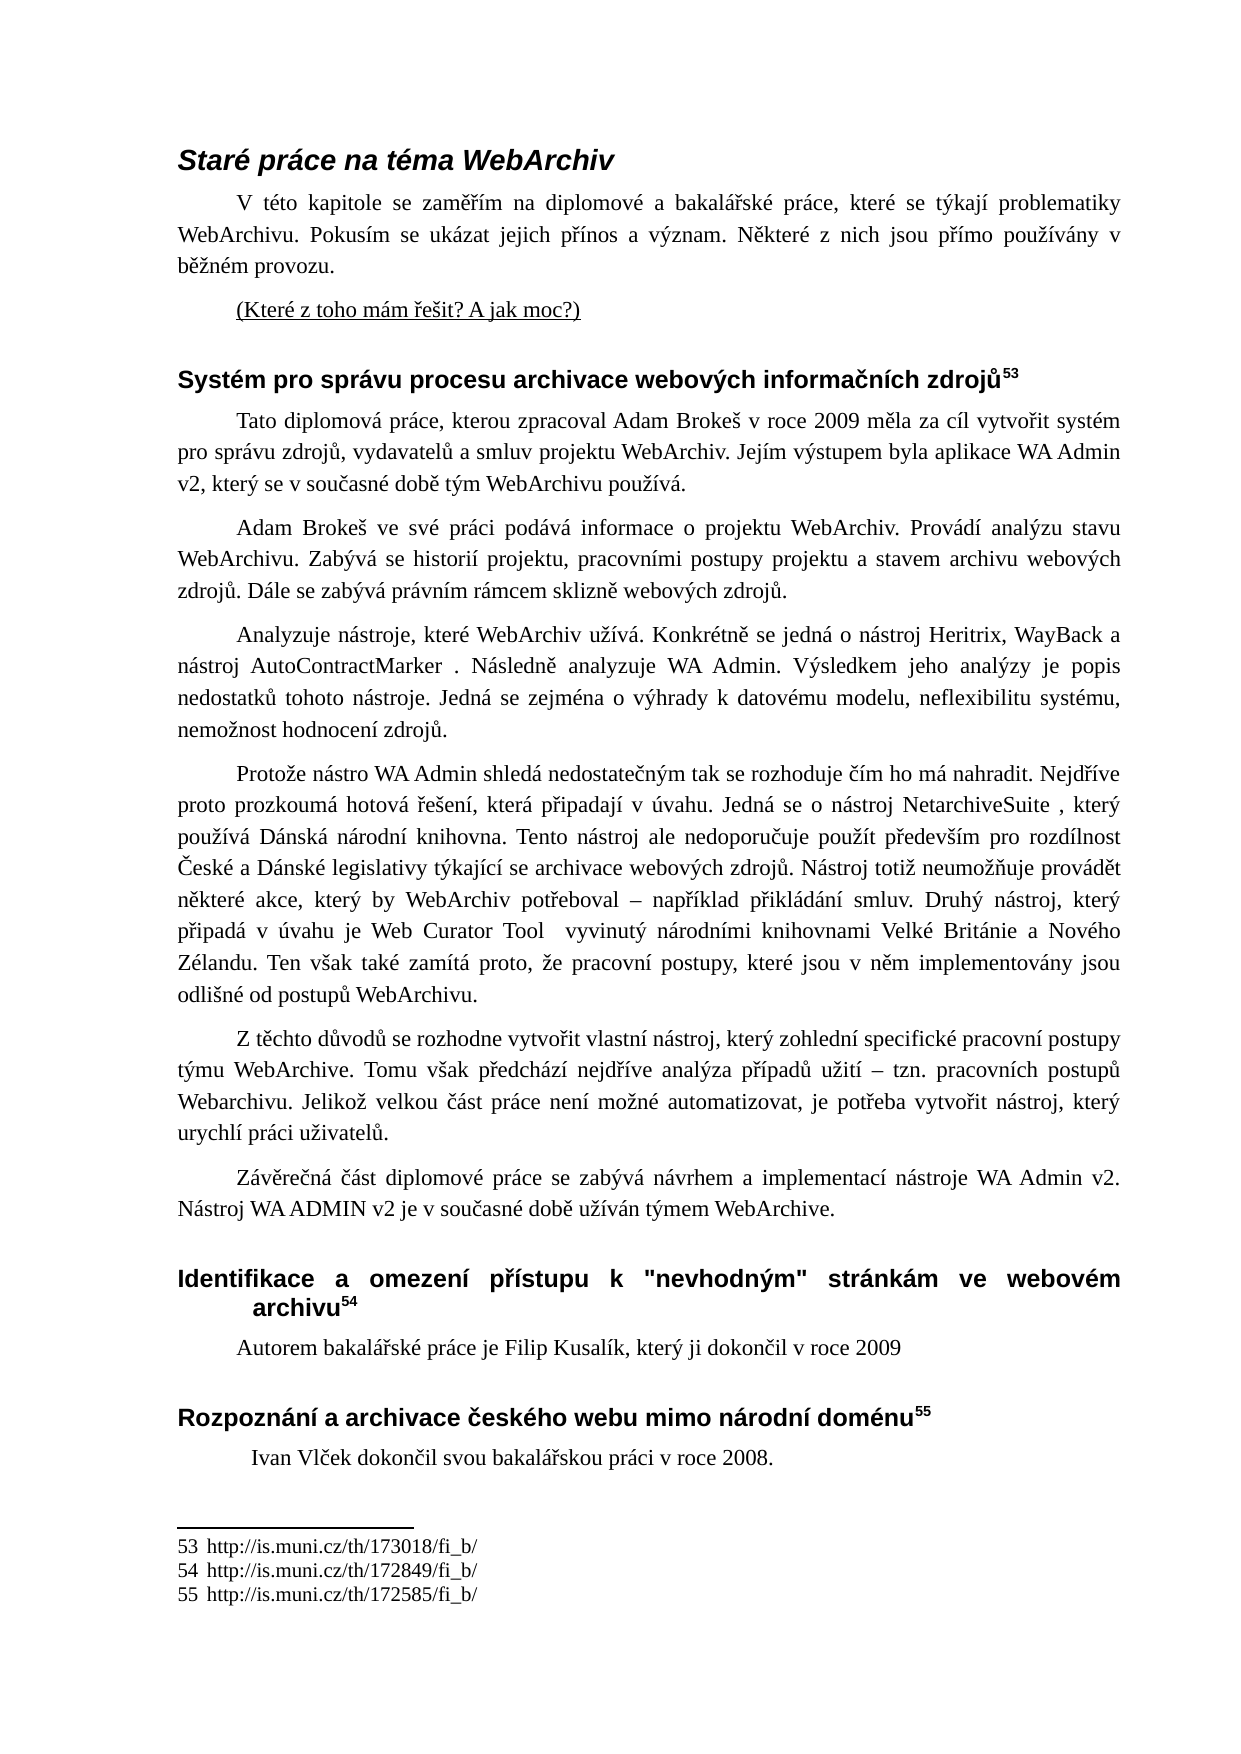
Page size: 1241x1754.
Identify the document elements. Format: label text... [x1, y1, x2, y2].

subtitle Identifikace a omezení přístupu k "nevhodným" stránkám ve webovém archivu [177, 1264, 1122, 1322]
text http://is.muni.cz/th/172849/fi_b/ [177, 1558, 1122, 1582]
text Autorem bakalářské práce je Filip Kusalík, který ji dokončil v roce 2009 [177, 1334, 1122, 1361]
text Z těchto důvodů se rozhodne vytvořit vlastní nástroj, který zohlední specifické pracovní postupy týmu WebArchive. Tomu však předchází nejdříve analýza případů užití – tzn. pracovních postupů Webarchivu. Jelikož velkou část práce není možné automatizovat, je potřeba vytvořit nástroj, který urychlí práci uživatelů. [177, 1025, 1122, 1146]
text Analyzuje nástroje, které WebArchiv užívá. Konkrétně se jedná o nástroj Heritrix, WayBack a nástroj AutoContractMarker . Následně analyzuje WA Admin. Výsledkem jeho analýzy je popis nedostatků tohoto nástroje. Jedná se zejména o výhrady k datovému modelu, neflexibilitu systému, nemožnost hodnocení zdrojů. [177, 621, 1122, 742]
subtitle Systém pro správu procesu archivace webových informačních zdrojů [177, 365, 1122, 394]
list Ivan Vlček dokončil svou bakalářskou práci v roce 2008. [221, 1444, 1122, 1471]
text Tato diplomová práce, kterou zpracoval Adam Brokeš v roce 2009 měla za cíl vytvořit systém pro správu zdrojů, vydavatelů a smluv projektu WebArchiv. Jejím výstupem byla aplikace WA Admin v2, který se v současné době tým WebArchivu používá. [177, 407, 1122, 496]
text V této kapitole se zaměřím na diplomové a bakalářské práce, které se týkají problematiky WebArchivu. Pokusím se ukázat jejich přínos a význam. Některé z nich jsou přímo používány v běžném provozu. [177, 189, 1122, 279]
text Závěrečná část diplomové práce se zabývá návrhem a implementací nástroje WA Admin v2. Nástroj WA ADMIN v2 je v současné době užíván týmem WebArchive. [177, 1163, 1122, 1221]
subtitle Rozpoznání a archivace českého webu mimo národní doménu [177, 1403, 1122, 1432]
text Adam Brokeš ve své práci podává informace o projektu WebArchiv. Provádí analýzu stavu WebArchivu. Zabývá se historií projektu, pracovními postupy projektu a stavem archivu webových zdrojů. Dále se zabývá právním rámcem sklizně webových zdrojů. [177, 514, 1122, 603]
text Protože nástro WA Admin shledá nedostatečným tak se rozhoduje čím ho má nahradit. Nejdříve proto prozkoumá hotová řešení, která připadají v úvahu. Jedná se o nástroj NetarchiveSuite , který používá Dánská národní knihovna. Tento nástroj ale nedoporučuje použít především pro rozdílnost České a Dánské legislativy týkající se archivace webových zdrojů. Nástroj totiž neumožňuje provádět některé akce, který by WebArchiv potřeboval – například přikládání smluv. Druhý nástroj, který připadá v úvahu je Web Curator Tool vyvinutý národními knihovnami Velké Británie a Nového Zélandu. Ten však také zamítá proto, že pracovní postupy, které jsou v něm implementovány jsou odlišné od postupů WebArchivu. [177, 760, 1122, 1007]
text (Které z toho mám řešit? A jak moc?) [177, 296, 1122, 323]
subtitle Staré práce na téma WebArchiv [177, 143, 1122, 177]
text http://is.muni.cz/th/172585/fi_b/ [177, 1582, 1122, 1606]
text http://is.muni.cz/th/173018/fi_b/ [177, 1534, 1122, 1558]
